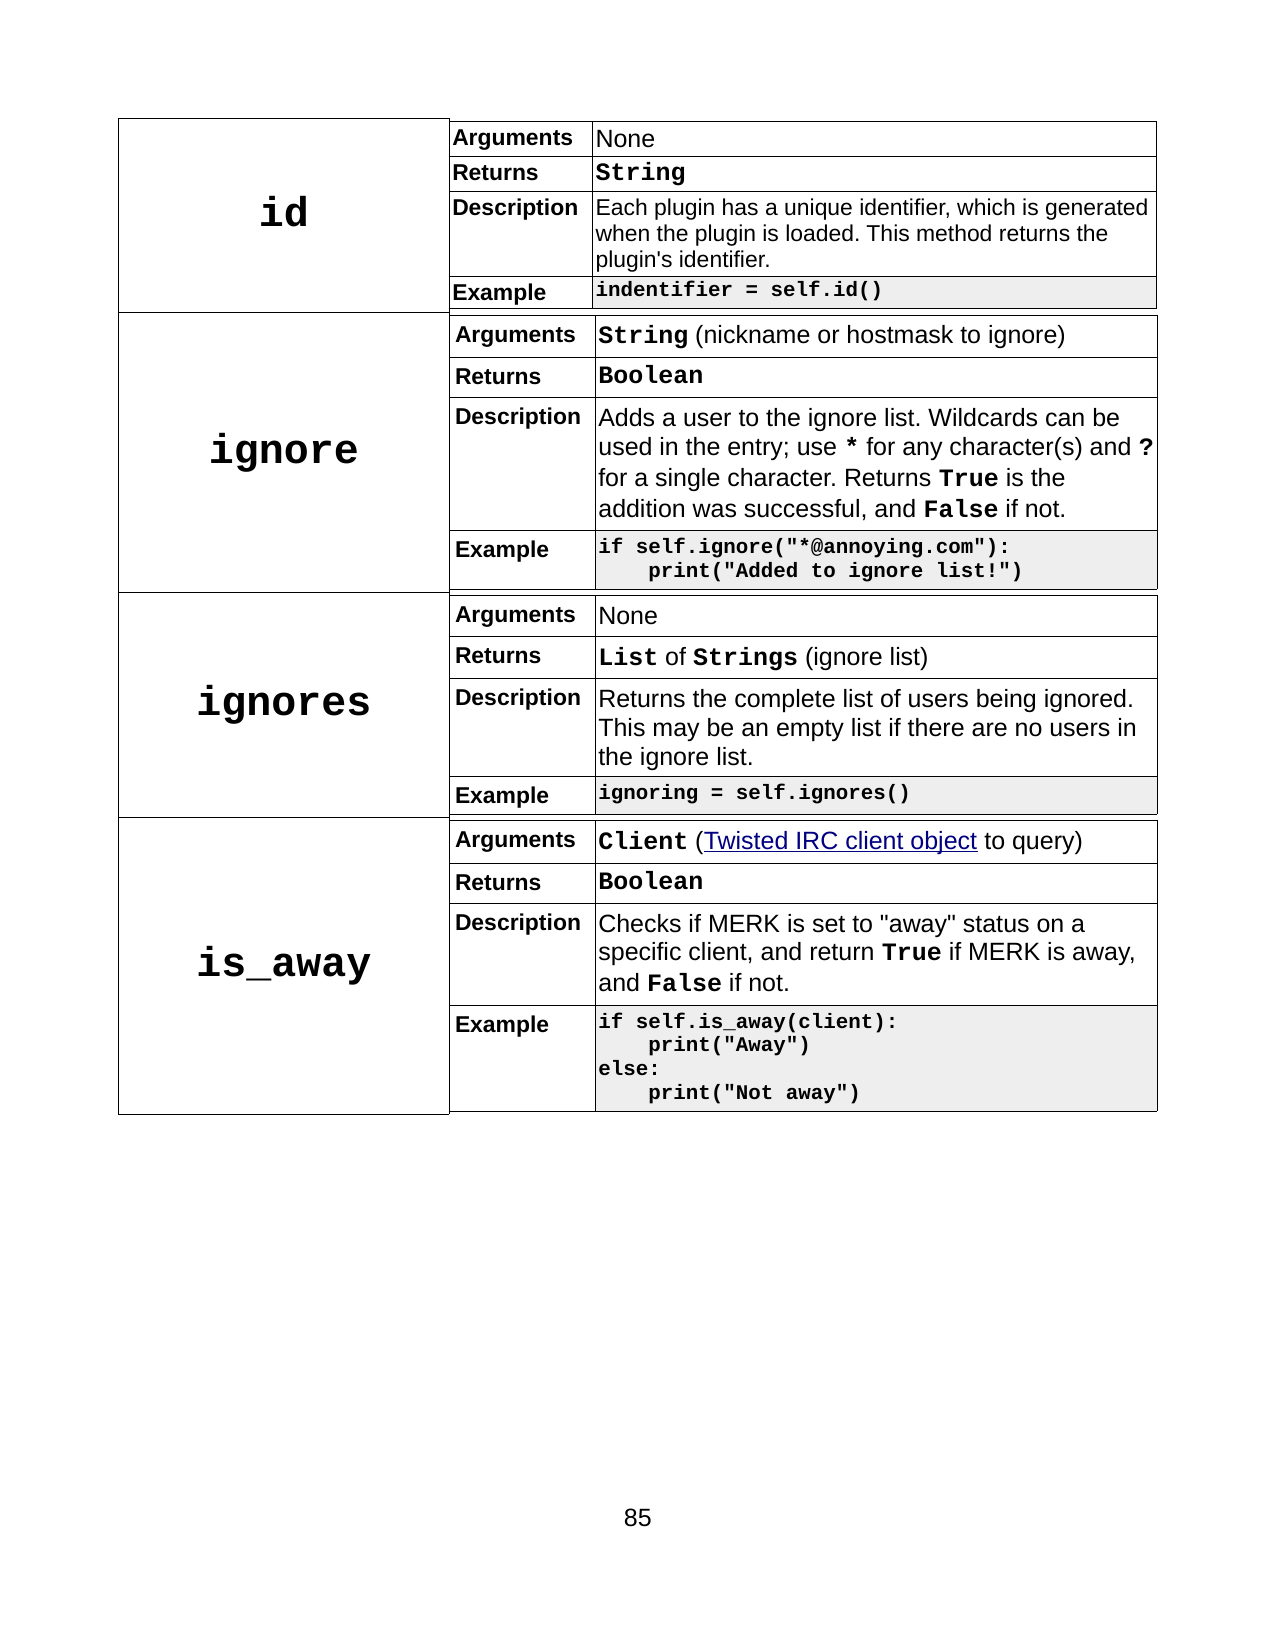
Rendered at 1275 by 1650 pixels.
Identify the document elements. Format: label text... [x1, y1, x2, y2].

table_cell Returns [450, 864, 595, 903]
table_header Arguments [450, 122, 592, 156]
table_cell Each plugin has a unique identifier, which is generated when the plugin is loaded. This method returns the plugin's identifier. [593, 192, 1156, 276]
table_cell Example [450, 777, 595, 814]
table_cell Boolean [596, 864, 1157, 903]
table_header Arguments [450, 821, 595, 863]
table_cell if self.ignore("*@annoying.com"): print("Added to ignore list!") [596, 531, 1157, 589]
table_header String (nickname or hostmask to ignore) [596, 316, 1157, 357]
table_cell if self.is_away(client): print("Away") else: print("Not away") [596, 1006, 1157, 1111]
table_header Client (Twisted IRC client object to query) [596, 821, 1157, 863]
table_cell Returns the complete list of users being ignored. This may be an empty list if there are no users in the ignore list. [596, 679, 1157, 776]
table_header Arguments [450, 316, 595, 357]
table_cell ignores [119, 593, 449, 817]
table_cell Adds a user to the ignore list. Wildcards can be used in the entry; use * for any character(s) and ? for a single character. Returns True is the addition was successful, and False if not. [596, 398, 1157, 530]
table_cell ignoring = self.ignores() [596, 777, 1157, 814]
table_header Arguments [450, 596, 595, 636]
table_cell Returns [450, 358, 595, 397]
table_cell id [119, 119, 449, 312]
table_cell Returns [450, 637, 595, 678]
table_header None [596, 596, 1157, 636]
table_cell Example [450, 277, 592, 308]
table_cell String [593, 157, 1156, 191]
table_cell Boolean [596, 358, 1157, 397]
table_cell Description [450, 398, 595, 530]
table_cell Description [450, 904, 595, 1005]
table_cell Example [450, 1006, 595, 1111]
table_cell List of Strings (ignore list) [596, 637, 1157, 678]
table_cell Example [450, 531, 595, 589]
table_cell indentifier = self.id() [593, 277, 1156, 308]
table_cell ignore [119, 313, 449, 592]
table_cell Description [450, 192, 592, 276]
table_cell is_away [119, 818, 449, 1114]
table_cell Returns [450, 157, 592, 191]
table_cell Description [450, 679, 595, 776]
table_header None [593, 122, 1156, 156]
table_cell Checks if MERK is set to "away" status on a specific client, and return True if MERK is away, and False if not. [596, 904, 1157, 1005]
